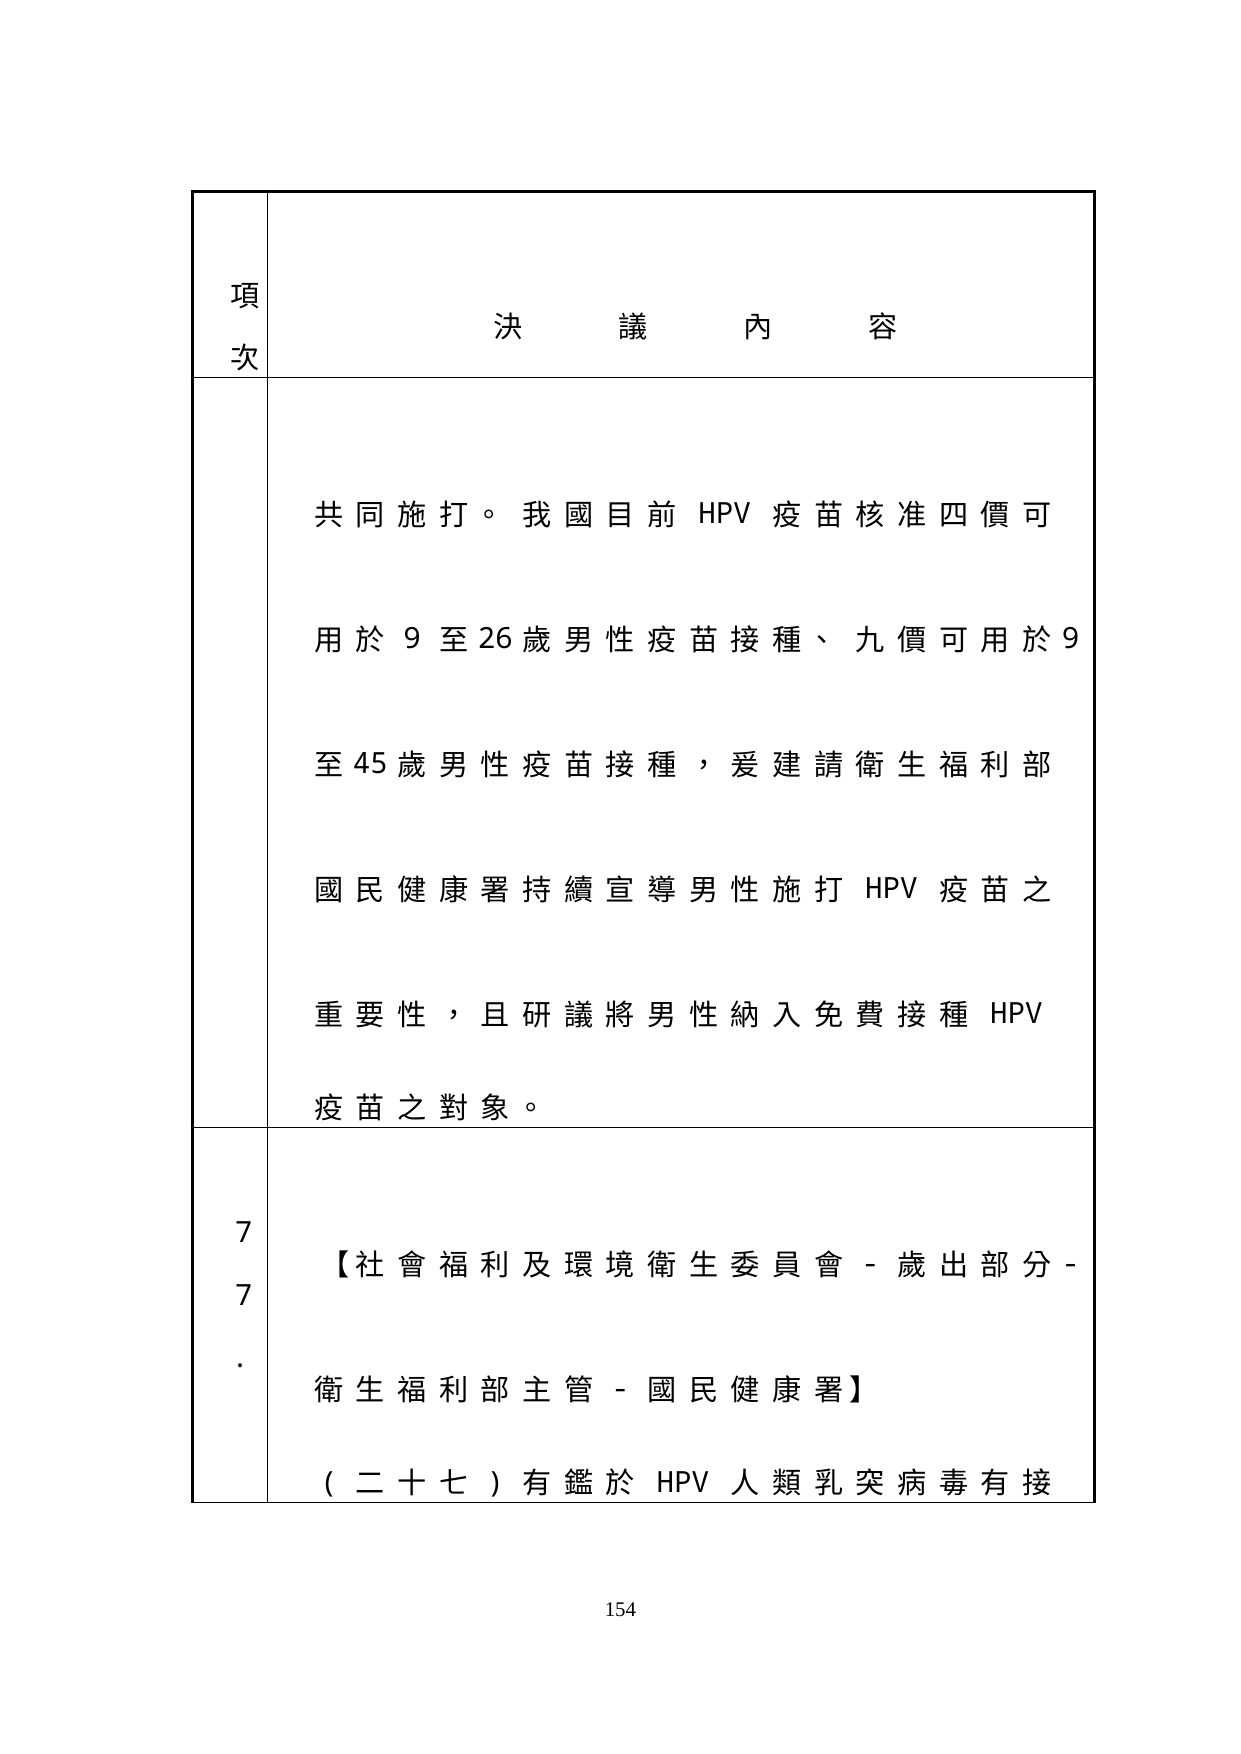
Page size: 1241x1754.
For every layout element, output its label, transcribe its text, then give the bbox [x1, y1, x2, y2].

table_header 決 議 內 容 [268, 193, 1093, 377]
table_cell 【社會福利及環境衛生委員會-歲出部分-衛生福利部主管-國民健康署】 (二十七)有鑑於HPV人類乳突病毒有接 [268, 1128, 1093, 1502]
table_cell 77. [194, 1128, 267, 1502]
table_cell [194, 378, 267, 1127]
table_header 項次 [194, 193, 267, 377]
table_cell 共同施打。我國目前HPV疫苗核准四價可用於9至26歲男性疫苗接種、九價可用於9至45歲男性疫苗接種，爰建請衛生福利部國民健康署持續宣導男性施打HPV疫苗之重要性，且研議將男性納入免費接種HPV疫苗之對象。 [268, 378, 1093, 1127]
